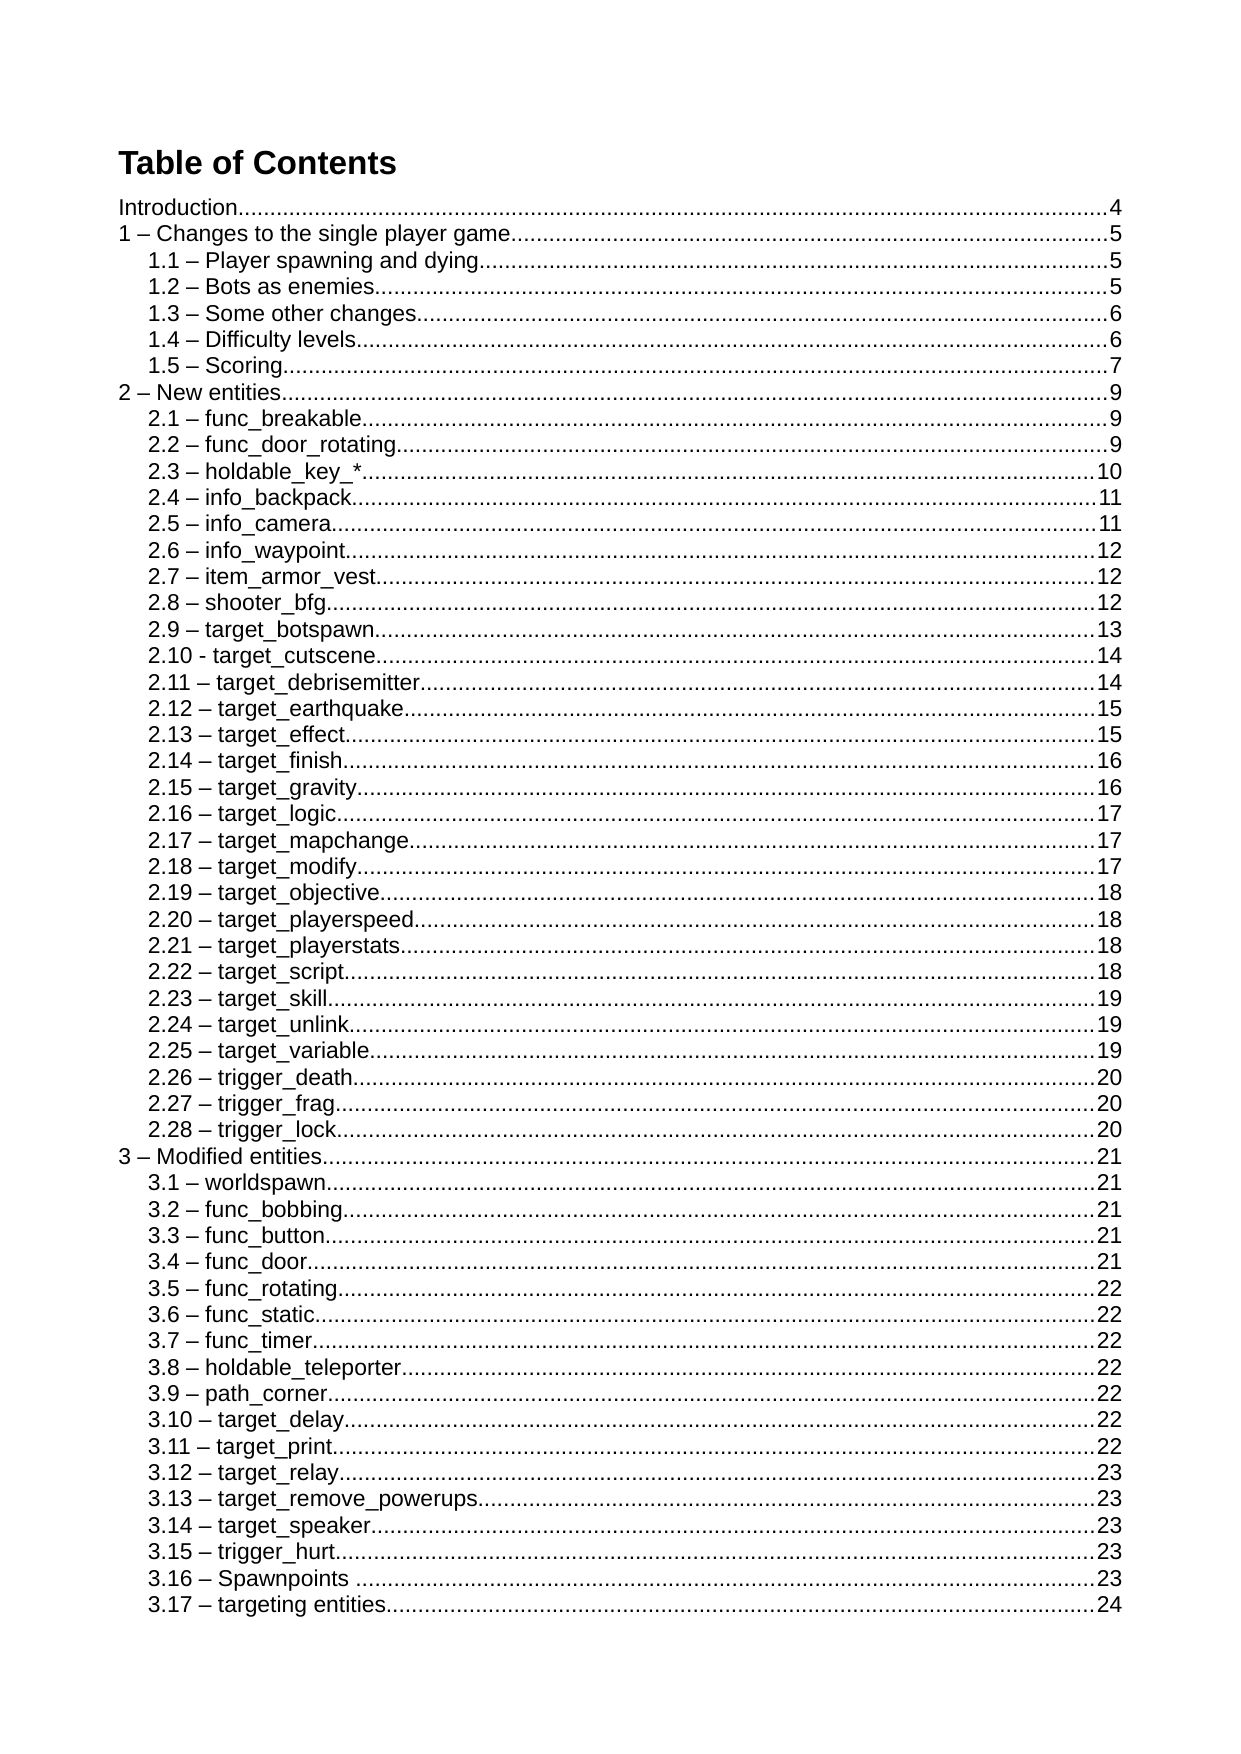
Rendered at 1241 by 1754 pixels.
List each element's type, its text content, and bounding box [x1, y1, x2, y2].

text 3.5 – func_rotating 22 [148, 1274, 1122, 1301]
text 2.12 – target_earthquake 15 [148, 695, 1122, 721]
text 3.6 – func_static 22 [148, 1301, 1122, 1327]
text 2.3 – holdable_key_* 10 [148, 458, 1122, 484]
text 3.1 – worldspawn 21 [148, 1169, 1122, 1196]
text 2.7 – item_armor_vest 12 [148, 563, 1122, 589]
text 3.3 – func_button 21 [148, 1222, 1122, 1248]
text 3 – Modified entities 21 [118, 1143, 1122, 1169]
text 1 – Changes to the single player game 5 [118, 220, 1122, 247]
text 2.27 – trigger_frag 20 [148, 1090, 1122, 1116]
text 3.8 – holdable_teleporter 22 [148, 1354, 1122, 1380]
text 2.20 – target_playerspeed 18 [148, 906, 1122, 932]
text 3.13 – target_remove_powerups 23 [148, 1485, 1122, 1512]
text 1.4 – Difficulty levels 6 [148, 326, 1122, 352]
text 3.10 – target_delay 22 [148, 1406, 1122, 1433]
text 2.9 – target_botspawn 13 [148, 616, 1122, 642]
text 2.13 – target_effect 15 [148, 721, 1122, 747]
text 2.2 – func_door_rotating 9 [148, 431, 1122, 458]
text 2.24 – target_unlink 19 [148, 1011, 1122, 1037]
text 1.5 – Scoring 7 [148, 352, 1122, 378]
text 2.23 – target_skill 19 [148, 985, 1122, 1011]
text 2.8 – shooter_bfg 12 [148, 589, 1122, 616]
text Introduction 4 [118, 194, 1122, 220]
text 3.9 – path_corner 22 [148, 1380, 1122, 1406]
text 2.17 – target_mapchange 17 [148, 827, 1122, 853]
text 2.11 – target_debrisemitter 14 [148, 668, 1122, 695]
text 1.1 – Player spawning and dying 5 [148, 247, 1122, 273]
text 2.15 – target_gravity 16 [148, 774, 1122, 800]
text 3.4 – func_door 21 [148, 1248, 1122, 1274]
text 3.12 – target_relay 23 [148, 1459, 1122, 1485]
text 3.15 – trigger_hurt 23 [148, 1538, 1122, 1564]
text 1.2 – Bots as enemies 5 [148, 273, 1122, 299]
text 3.17 – targeting entities 24 [148, 1591, 1122, 1617]
text 2.4 – info_backpack 11 [148, 484, 1122, 510]
text 2.10 - target_cutscene 14 [148, 642, 1122, 668]
text 3.16 – Spawnpoints 23 [148, 1564, 1122, 1591]
text 2.19 – target_objective 18 [148, 879, 1122, 906]
text 2.21 – target_playerstats 18 [148, 932, 1122, 958]
text 2.14 – target_finish 16 [148, 747, 1122, 774]
text 2.5 – info_camera 11 [148, 510, 1122, 537]
text 2.25 – target_variable 19 [148, 1037, 1122, 1064]
subtitle Table of Contents [118, 143, 1122, 182]
text 1.3 – Some other changes 6 [148, 299, 1122, 326]
text 3.11 – target_print 22 [148, 1433, 1122, 1459]
text 2.6 – info_waypoint 12 [148, 537, 1122, 563]
text 2 – New entities 9 [118, 378, 1122, 405]
text 2.26 – trigger_death 20 [148, 1064, 1122, 1090]
text 3.2 – func_bobbing 21 [148, 1196, 1122, 1222]
text 2.1 – func_breakable 9 [148, 405, 1122, 431]
text 3.7 – func_timer 22 [148, 1327, 1122, 1354]
text 2.16 – target_logic 17 [148, 800, 1122, 827]
text 3.14 – target_speaker 23 [148, 1512, 1122, 1538]
text 2.28 – trigger_lock 20 [148, 1116, 1122, 1143]
text 2.18 – target_modify 17 [148, 853, 1122, 879]
text 2.22 – target_script 18 [148, 958, 1122, 985]
